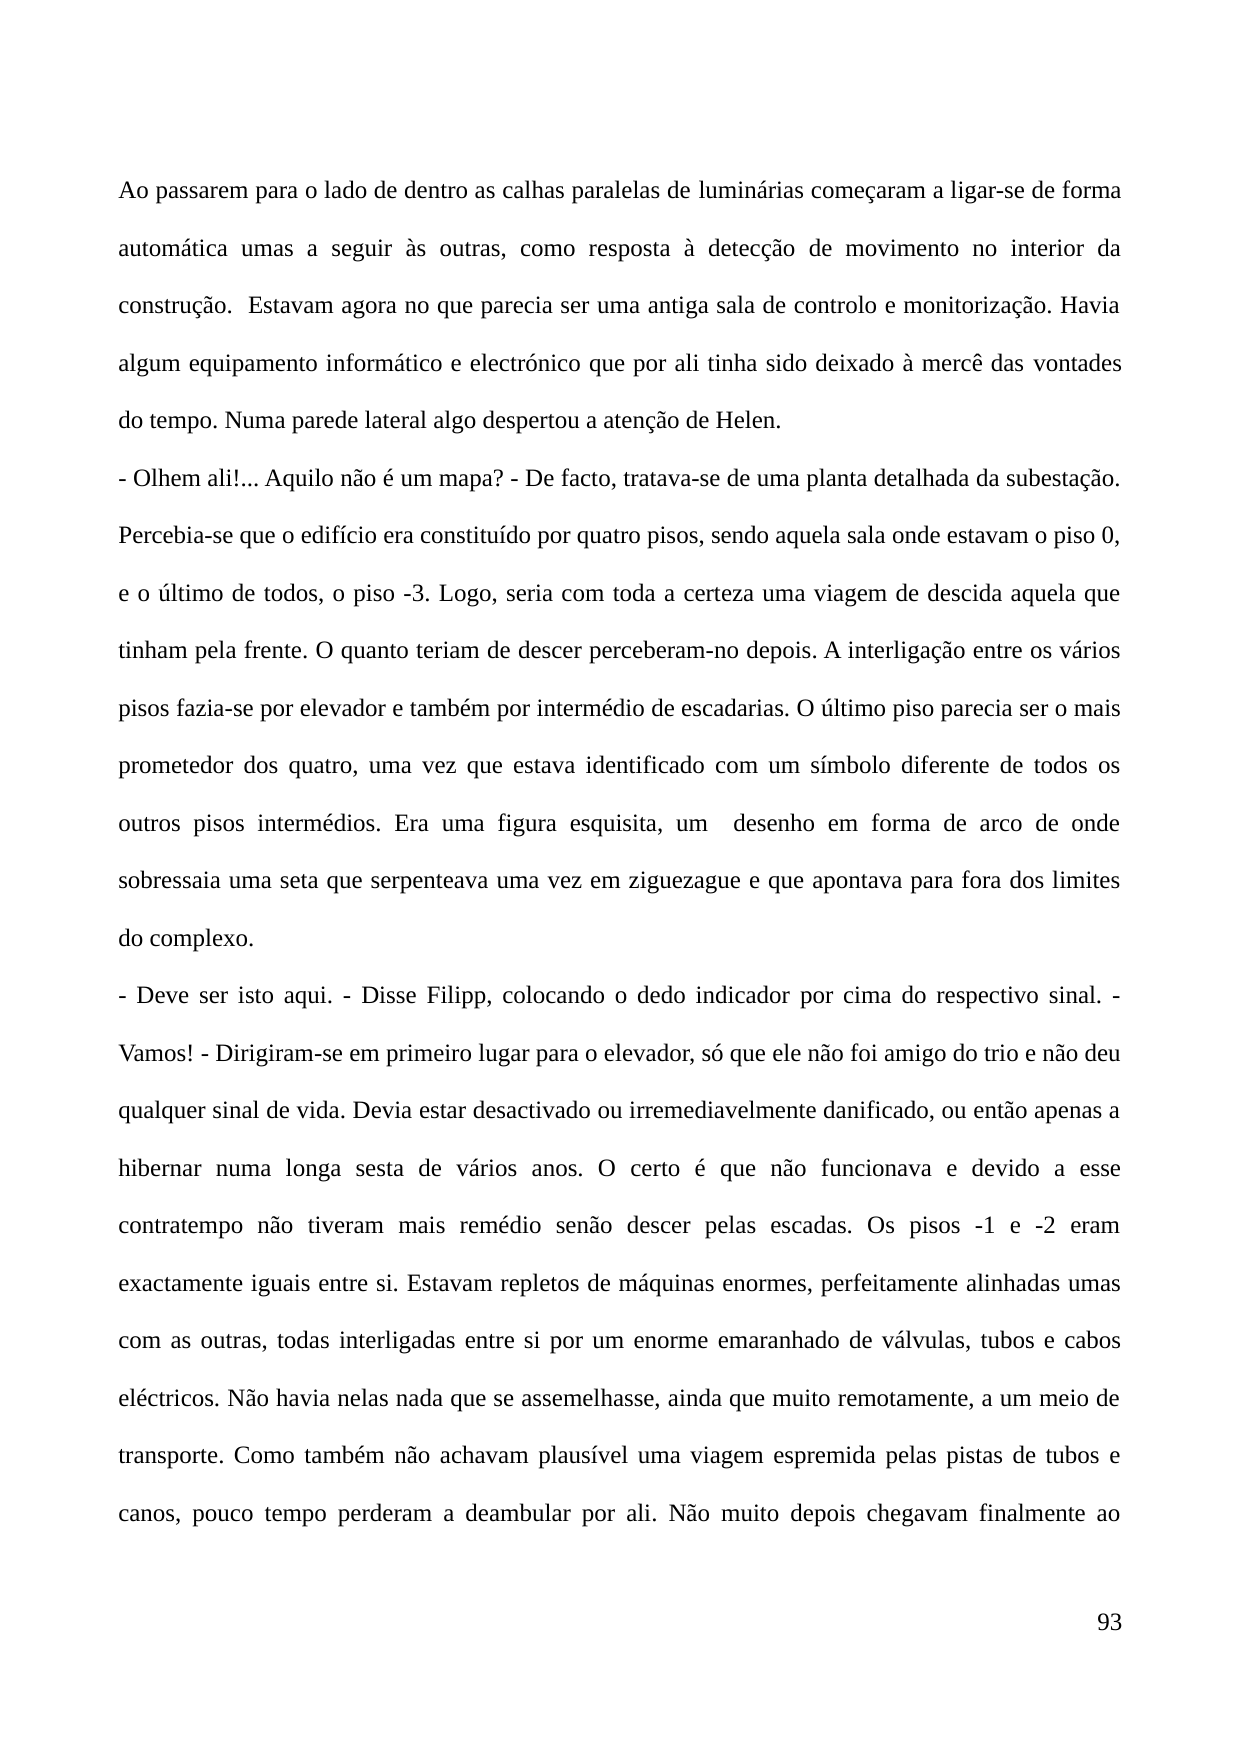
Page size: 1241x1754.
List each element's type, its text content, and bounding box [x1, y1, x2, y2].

text - Deve ser isto aqui. - Disse Filipp, colocando o dedo indicador por cima do respectivo sinal. - Vamos! - Dirigiram-se em primeiro lugar para o elevador, só que ele não foi amigo do trio e não deu qualquer sinal de vida. Devia estar desactivado ou irremediavelmente danificado, ou então apenas a hibernar numa longa sesta de vários anos. O certo é que não funcionava e devido a esse contratempo não tiveram mais remédio senão descer pelas escadas. Os pisos -1 e -2 eram exactamente iguais entre si. Estavam repletos de máquinas enormes, perfeitamente alinhadas umas com as outras, todas interligadas entre si por um enorme emaranhado de válvulas, tubos e cabos eléctricos. Não havia nelas nada que se assemelhasse, ainda que muito remotamente, a um meio de transporte. Como também não achavam plausível uma viagem espremida pelas pistas de tubos e canos, pouco tempo perderam a deambular por ali. Não muito depois chegavam finalmente ao [118, 981, 1122, 1527]
text Ao passarem para o lado de dentro as calhas paralelas de luminárias começaram a ligar-se de forma automática umas a seguir às outras, como resposta à detecção de movimento no interior da construção. Estavam agora no que parecia ser uma antiga sala de controlo e monitorização. Havia algum equipamento informático e electrónico que por ali tinha sido deixado à mercê das vontades do tempo. Numa parede lateral algo despertou a atenção de Helen. [118, 176, 1122, 434]
text - Olhem ali!... Aquilo não é um mapa? - De facto, tratava-se de uma planta detalhada da subestação. Percebia-se que o edifício era constituído por quatro pisos, sendo aquela sala onde estavam o piso 0, e o último de todos, o piso -3. Logo, seria com toda a certeza uma viagem de descida aquela que tinham pela frente. O quanto teriam de descer perceberam-no depois. A interligação entre os vários pisos fazia-se por elevador e também por intermédio de escadarias. O último piso parecia ser o mais prometedor dos quatro, uma vez que estava identificado com um símbolo diferente de todos os outros pisos intermédios. Era uma figura esquisita, um desenho em forma de arco de onde sobressaia uma seta que serpenteava uma vez em ziguezague e que apontava para fora dos limites do complexo. [118, 463, 1122, 952]
